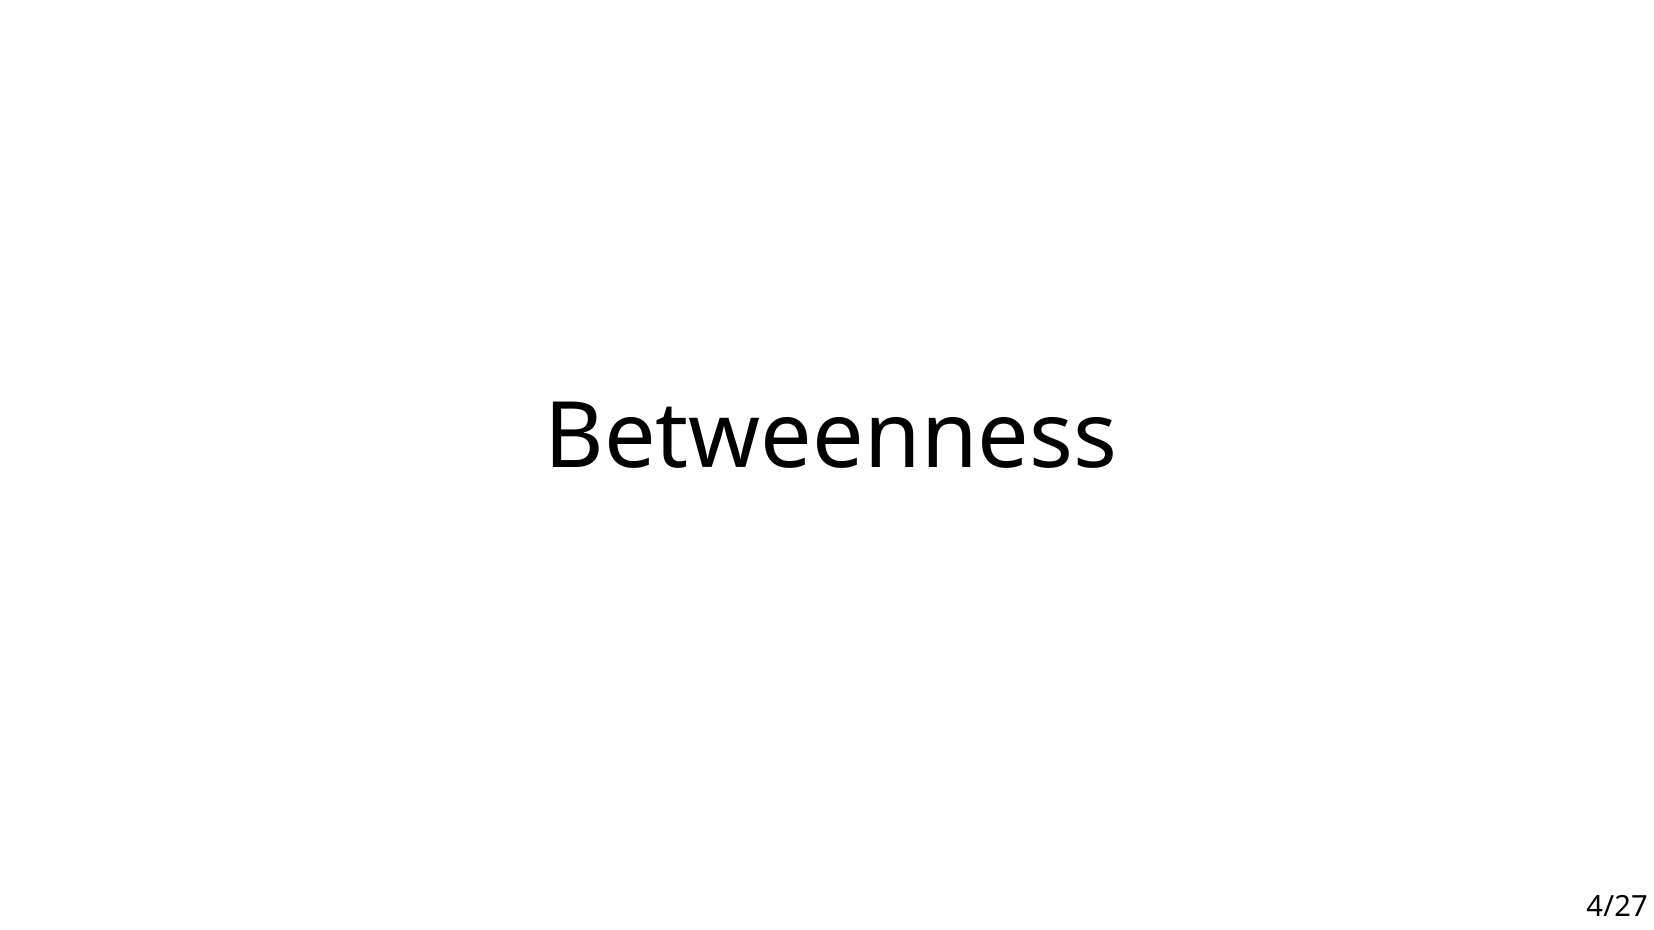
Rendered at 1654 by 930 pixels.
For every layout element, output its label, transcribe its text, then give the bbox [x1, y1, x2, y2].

title Betweenness [87, 354, 1576, 511]
